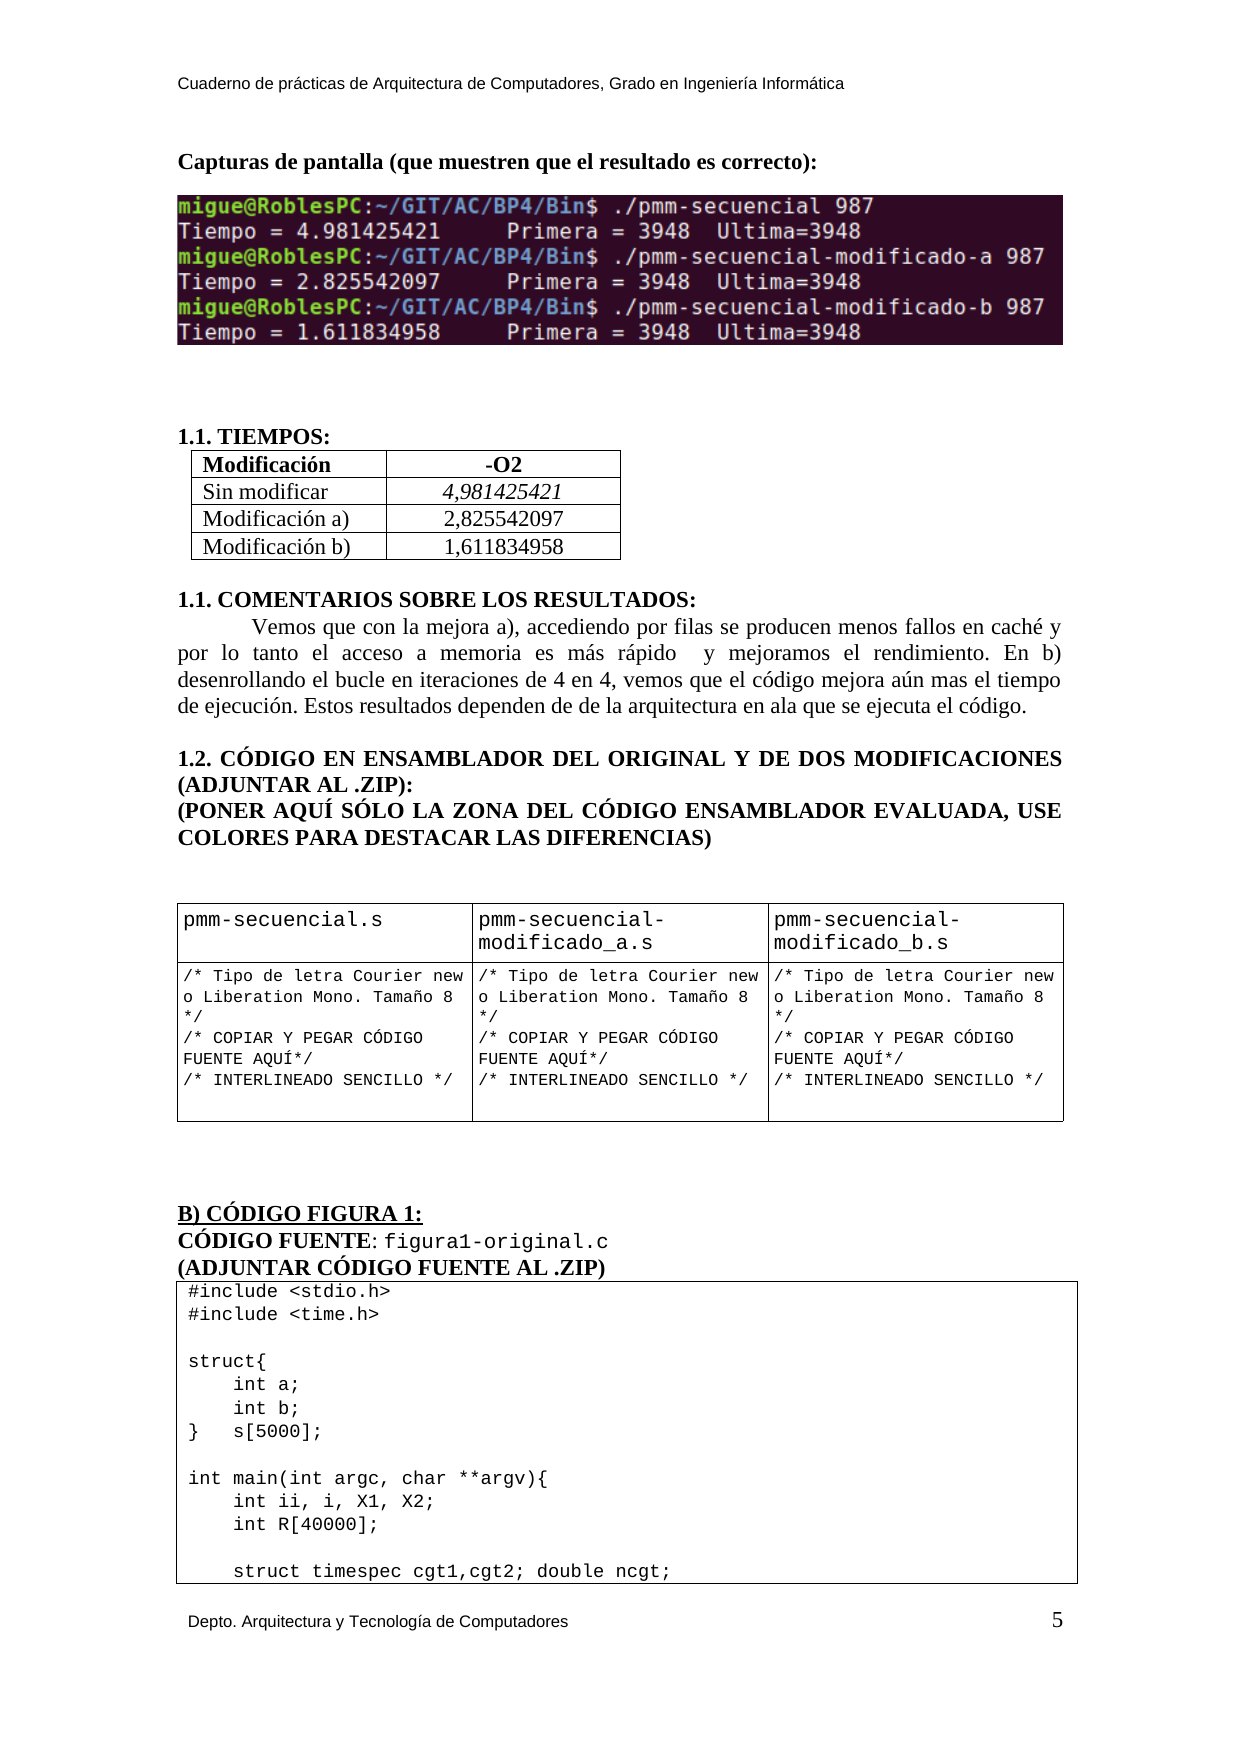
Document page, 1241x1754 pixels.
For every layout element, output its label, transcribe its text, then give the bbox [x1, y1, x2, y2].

text (ADJUNTAR CÓDIGO FUENTE AL .ZIP) [177, 1254, 1063, 1281]
table_cell /* Tipo de letra Courier new o Liberation Mono. Tamaño 8 */ /* COPIAR Y PEGAR CÓDIGO FUENTE AQUÍ*/ /* INTERLINEADO SENCILLO */ [473, 963, 768, 1121]
table_cell Sin modificar [192, 478, 386, 504]
table_header pmm-secuencial-modificado_a.s [473, 904, 768, 962]
table_header -O2 [387, 451, 620, 477]
table_cell 4,981425421 [387, 478, 620, 504]
table_cell Modificación a) [192, 505, 386, 532]
text 1.1. COMENTARIOS SOBRE LOS RESULTADOS: [177, 587, 1063, 613]
text CÓDIGO FUENTE: figura1-original.c [177, 1227, 1063, 1254]
text B) CÓDIGO FIGURA 1: [177, 1200, 1063, 1227]
picture [177, 195, 1063, 345]
table_cell /* Tipo de letra Courier new o Liberation Mono. Tamaño 8 */ /* COPIAR Y PEGAR CÓDIGO FUENTE AQUÍ*/ /* INTERLINEADO SENCILLO */ [769, 963, 1063, 1121]
text Capturas de pantalla (que muestren que el resultado es correcto): [177, 148, 1063, 174]
table_header pmm-secuencial.s [178, 904, 472, 962]
table_header Modificación [192, 451, 386, 477]
table_cell 2,825542097 [387, 505, 620, 532]
table_cell /* Tipo de letra Courier new o Liberation Mono. Tamaño 8 */ /* COPIAR Y PEGAR CÓDIGO FUENTE AQUÍ*/ /* INTERLINEADO SENCILLO */ [178, 963, 472, 1121]
table_header #include <stdio.h> #include <time.h> struct{ int a; int b; } s[5000]; int main(int argc, char **argv){ int ii, i, X1, X2; int R[40000]; struct timespec cgt1,cgt2; double ncgt; [177, 1282, 1077, 1583]
text (PONER AQUÍ SÓLO LA ZONA DEL CÓDIGO ENSAMBLADOR EVALUADA, USE COLORES PARA DESTACAR LAS DIFERENCIAS) [177, 797, 1063, 850]
text Vemos que con la mejora a), accediendo por filas se producen menos fallos en caché y por lo tanto el acceso a memoria es más rápido y mejoramos el rendimiento. En b) desenrollando el bucle en iteraciones de 4 en 4, vemos que el código mejora aún mas el tiempo de ejecución. Estos resultados dependen de de la arquitectura en ala que se ejecuta el código. [177, 613, 1063, 718]
table_header pmm-secuencial-modificado_b.s [769, 904, 1063, 962]
text 1.2. CÓDIGO EN ENSAMBLADOR DEL ORIGINAL Y DE DOS MODIFICACIONES (ADJUNTAR AL .ZIP): [177, 745, 1063, 797]
table_cell Modificación b) [192, 533, 386, 559]
table_cell 1,611834958 [387, 533, 620, 559]
text 1.1. TIEMPOS: [177, 423, 1063, 449]
